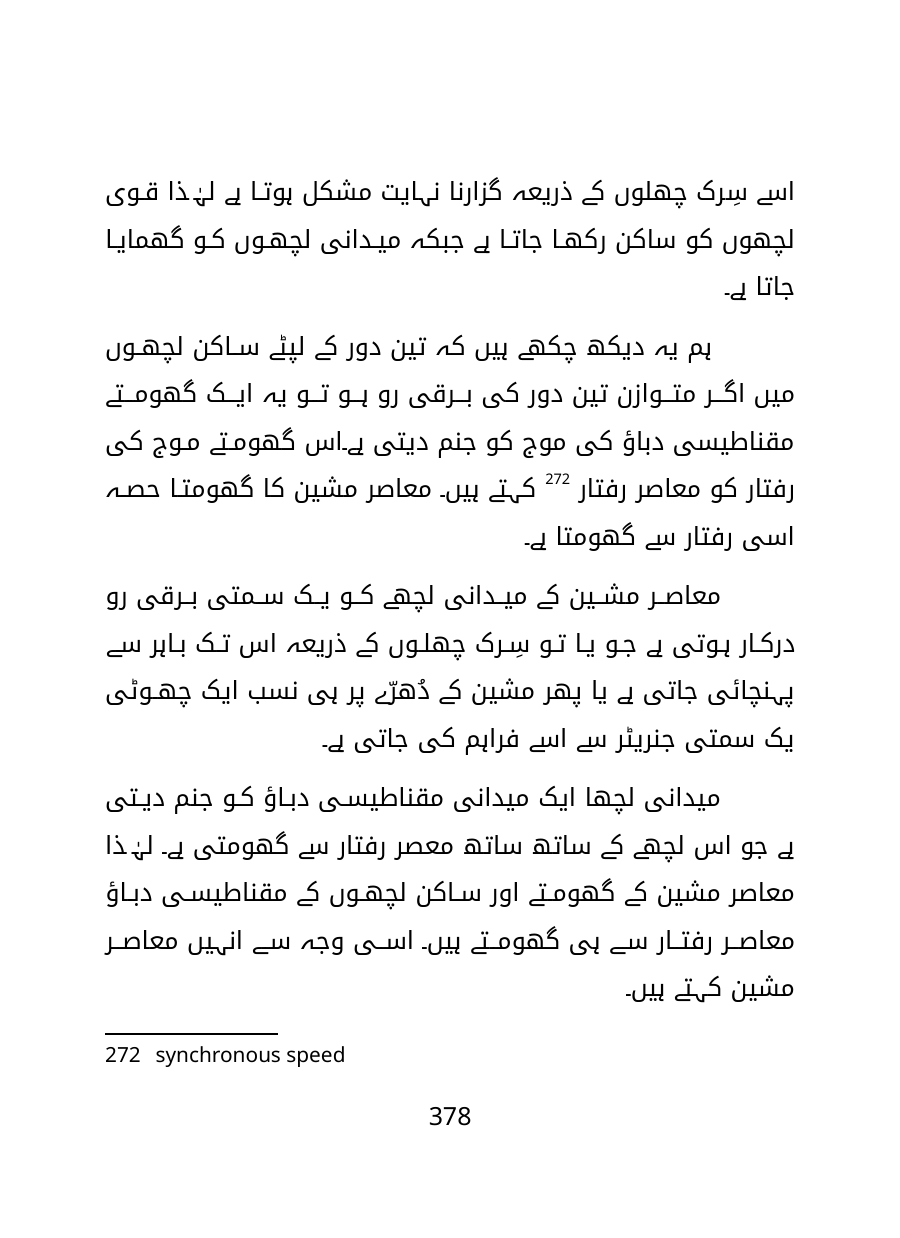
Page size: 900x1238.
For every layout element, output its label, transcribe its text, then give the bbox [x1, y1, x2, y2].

text ہم یہ دیکھ چکھے ہیں کہ تین دور کے لپٹے ساکن لچھوں میں اگر متوازن تین دور کی برقی رو ہو تو یہ ایک گھومتے مقناطیسی دباؤ کی موج کو جنم دیتی ہے۔اس گھومتے موج کی رفتار کو معاصر رفتار کہتے ہیں۔ معاصر مشین کا گھومتا حصہ اسی رفتار سے گھومتا ہے۔ [105, 323, 795, 560]
text اسے سِرک چھلوں کے ذریعہ گزارنا نہایت مشکل ہوتا ہے لہٰذا قوی لچھوں کو ساکن رکھا جاتا ہے جبکہ میدانی لچھوں کو گھمایا جاتا ہے۔ [105, 168, 795, 311]
text معاصر مشین کے میدانی لچھے کو یک سمتی برقی رو درکار ہوتی ہے جو یا تو سِرک چھلوں کے ذریعہ اس تک باہر سے پہنچائی جاتی ہے یا پھر مشین کے دُھرّے پر ہی نسب ایک چھوٹی یک سمتی جنریٹر سے اسے فراہم کی جاتی ہے۔ [105, 573, 795, 762]
text synchronous speed [105, 1040, 795, 1068]
text میدانی لچھا ایک میدانی مقناطیسی دباؤ کو جنم دیتی ہے جو اس لچھے کے ساتھ ساتھ معصر رفتار سے گھومتی ہے۔ لہٰذا معاصر مشین کے گھومتے اور ساکن لچھوں کے مقناطیسی دباؤ معاصر رفتار سے ہی گھومتے ہیں۔ اسی وجہ سے انہیں معاصر مشین کہتے ہیں۔ [105, 775, 795, 1012]
